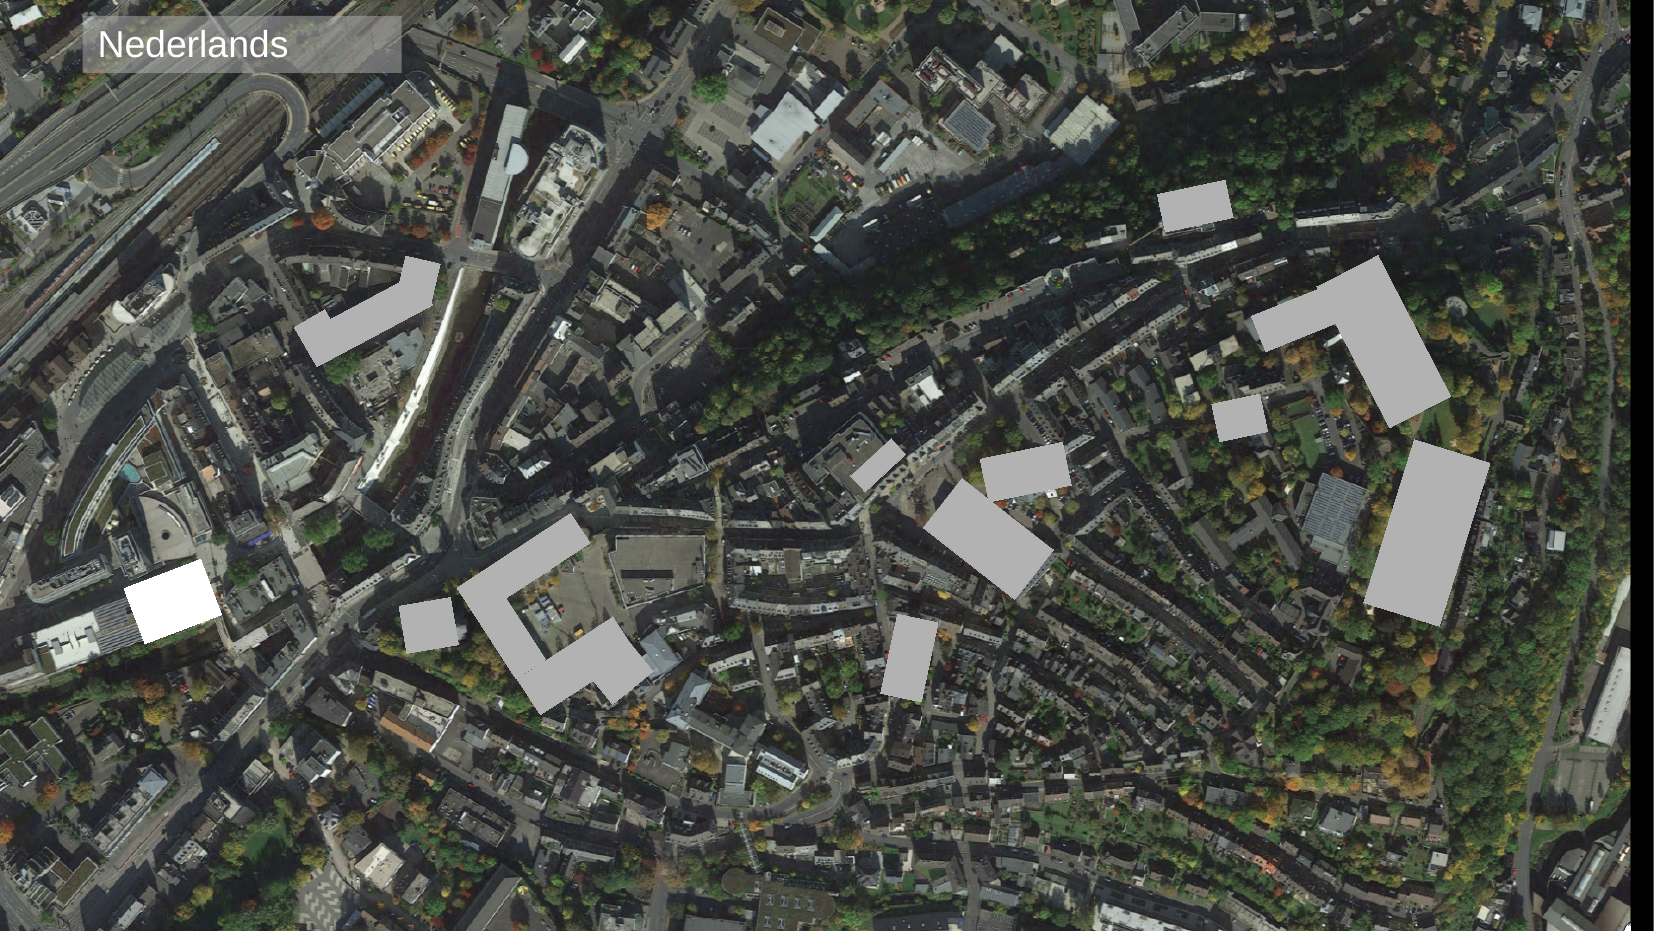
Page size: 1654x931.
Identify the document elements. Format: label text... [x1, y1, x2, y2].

text_box [457, 513, 654, 715]
text_box [124, 559, 222, 644]
picture [0, 0, 1654, 931]
text_box [880, 614, 938, 702]
text_box [399, 597, 459, 654]
text_box [850, 438, 906, 492]
text_box [923, 442, 1072, 600]
text_box [1363, 439, 1490, 627]
text_box [1251, 255, 1451, 428]
text_box [294, 256, 441, 367]
text_box [1211, 394, 1268, 442]
text_box Nederlands [82, 15, 402, 73]
text_box [1157, 180, 1234, 232]
